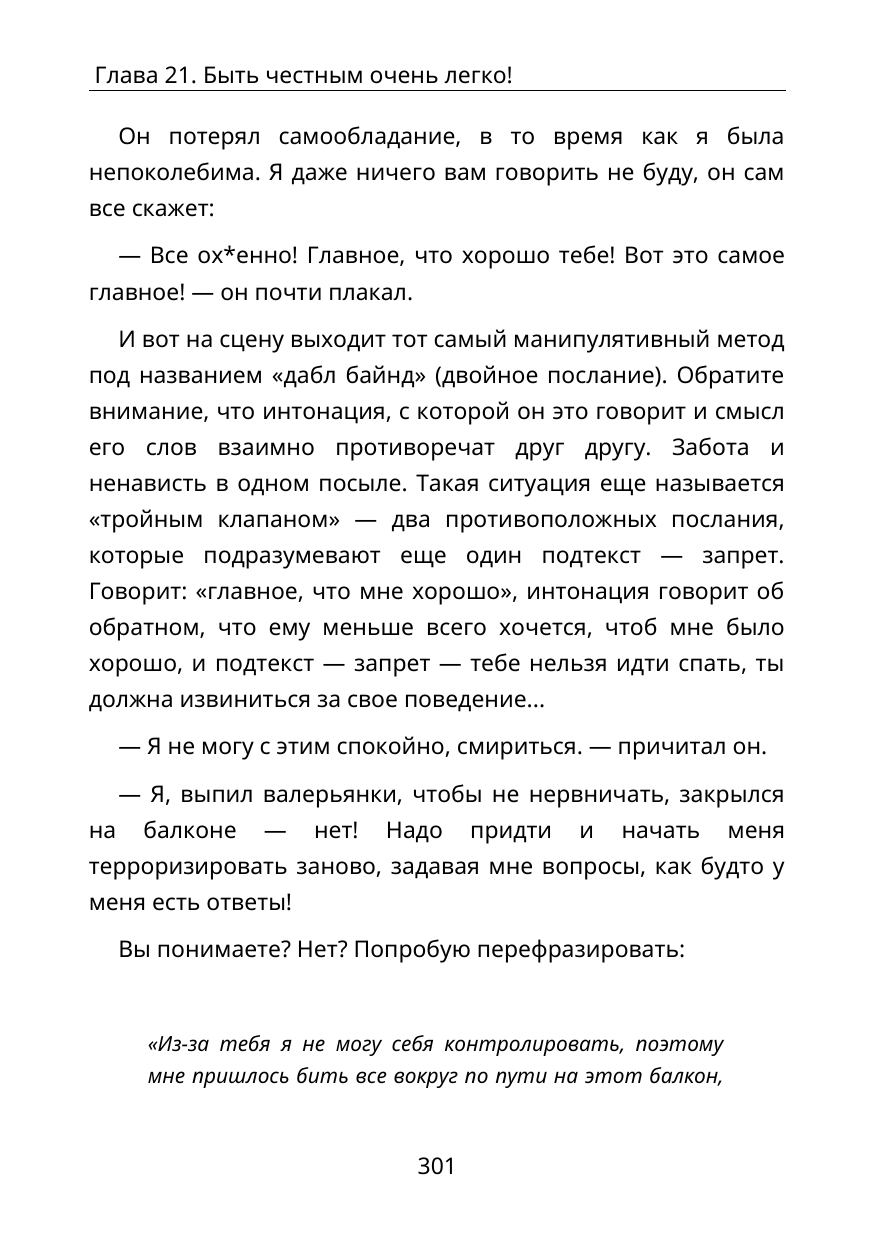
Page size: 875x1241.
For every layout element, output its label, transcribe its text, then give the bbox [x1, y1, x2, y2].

text «Из-за тебя я не могу себя контролировать, поэтому мне пришлось бить все вокруг по пути на этот балкон, [148, 1029, 726, 1090]
text Вы понимаете? Нет? Попробую перефразировать: [88, 933, 786, 965]
text — Все ох*енно! Главное, что хорошо тебе! Вот это самое главное! — он почти плакал. [88, 239, 786, 307]
text — Я не могу с этим спокойно, смириться. — причитал он. [88, 730, 786, 761]
text И вот на сцену выходит тот самый манипулятивный метод под названием «дабл байнд» (двойное послание). Обратите внимание, что интонация, с которой он это говорит и смысл его слов взаимно противоречат друг другу. Забота и ненависть в одном посыле. Такая ситуация еще называется «тройным клапаном» — два противоположных послания, которые подразумевают еще один подтекст — запрет. Говорит: «главное, что мне хорошо», интонация говорит об обратном, что ему меньше всего хочется, чтоб мне было хорошо, и подтекст — запрет — тебе нельзя идти спать, ты должна извиниться за свое поведение... [88, 323, 786, 714]
text — Я, выпил валерьянки, чтобы не нервничать, закрылся на балконе — нет! Надо придти и начать меня терроризировать заново, задавая мне вопросы, как будто у меня есть ответы! [88, 778, 786, 917]
text Он потерял самообладание, в то время как я была непоколебима. Я даже ничего вам говорить не буду, он сам все скажет: [88, 120, 786, 223]
